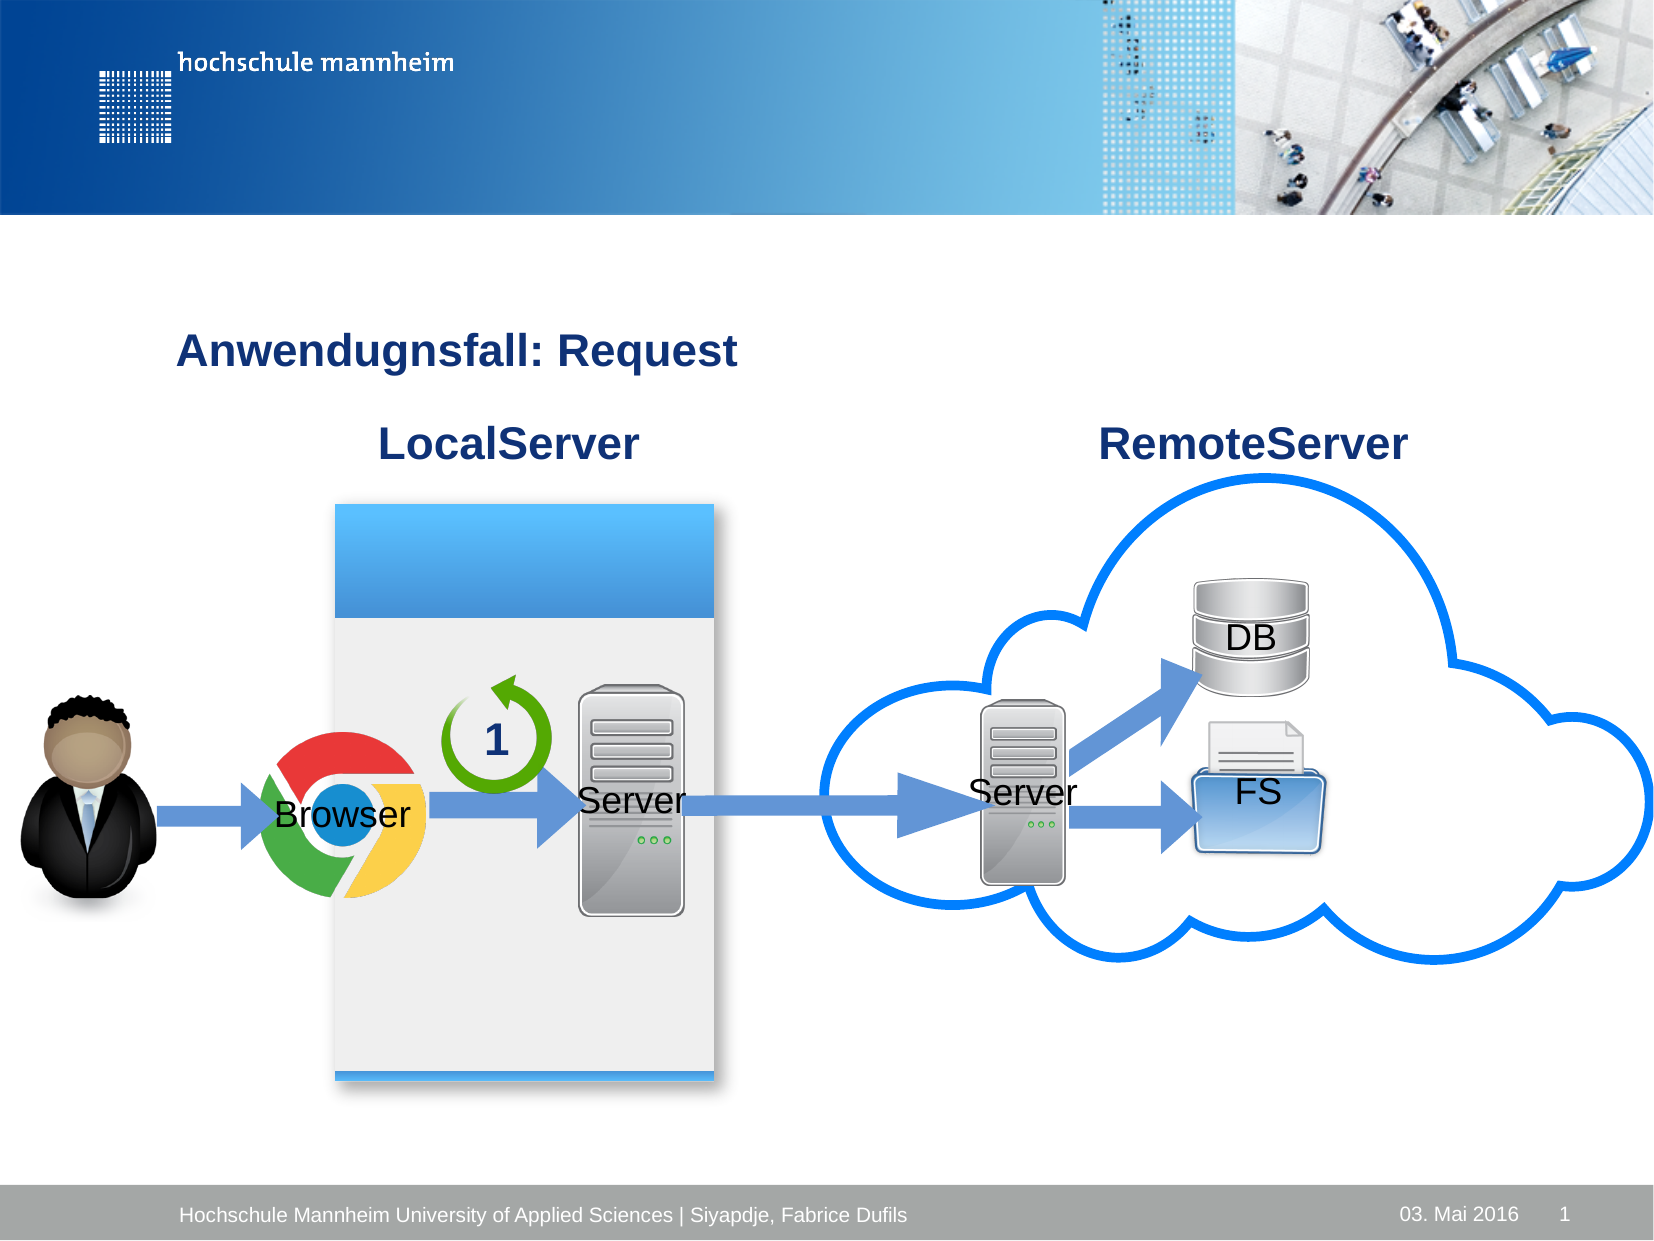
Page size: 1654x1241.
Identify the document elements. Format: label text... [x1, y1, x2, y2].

title Anwendugnsfall: Request [175, 320, 1569, 464]
footer Hochschule Mannheim University of Applied Sciences | Siyapdje, Fabrice Dufils [179, 1198, 1192, 1227]
picture [0, 0, 1654, 215]
title LocalServer [377, 413, 650, 472]
title RemoteServer [1098, 413, 1441, 485]
picture [0, 336, 1654, 1123]
title 1 [484, 710, 520, 768]
slide_number 03. Mai 2016 1 [1204, 1198, 1571, 1227]
